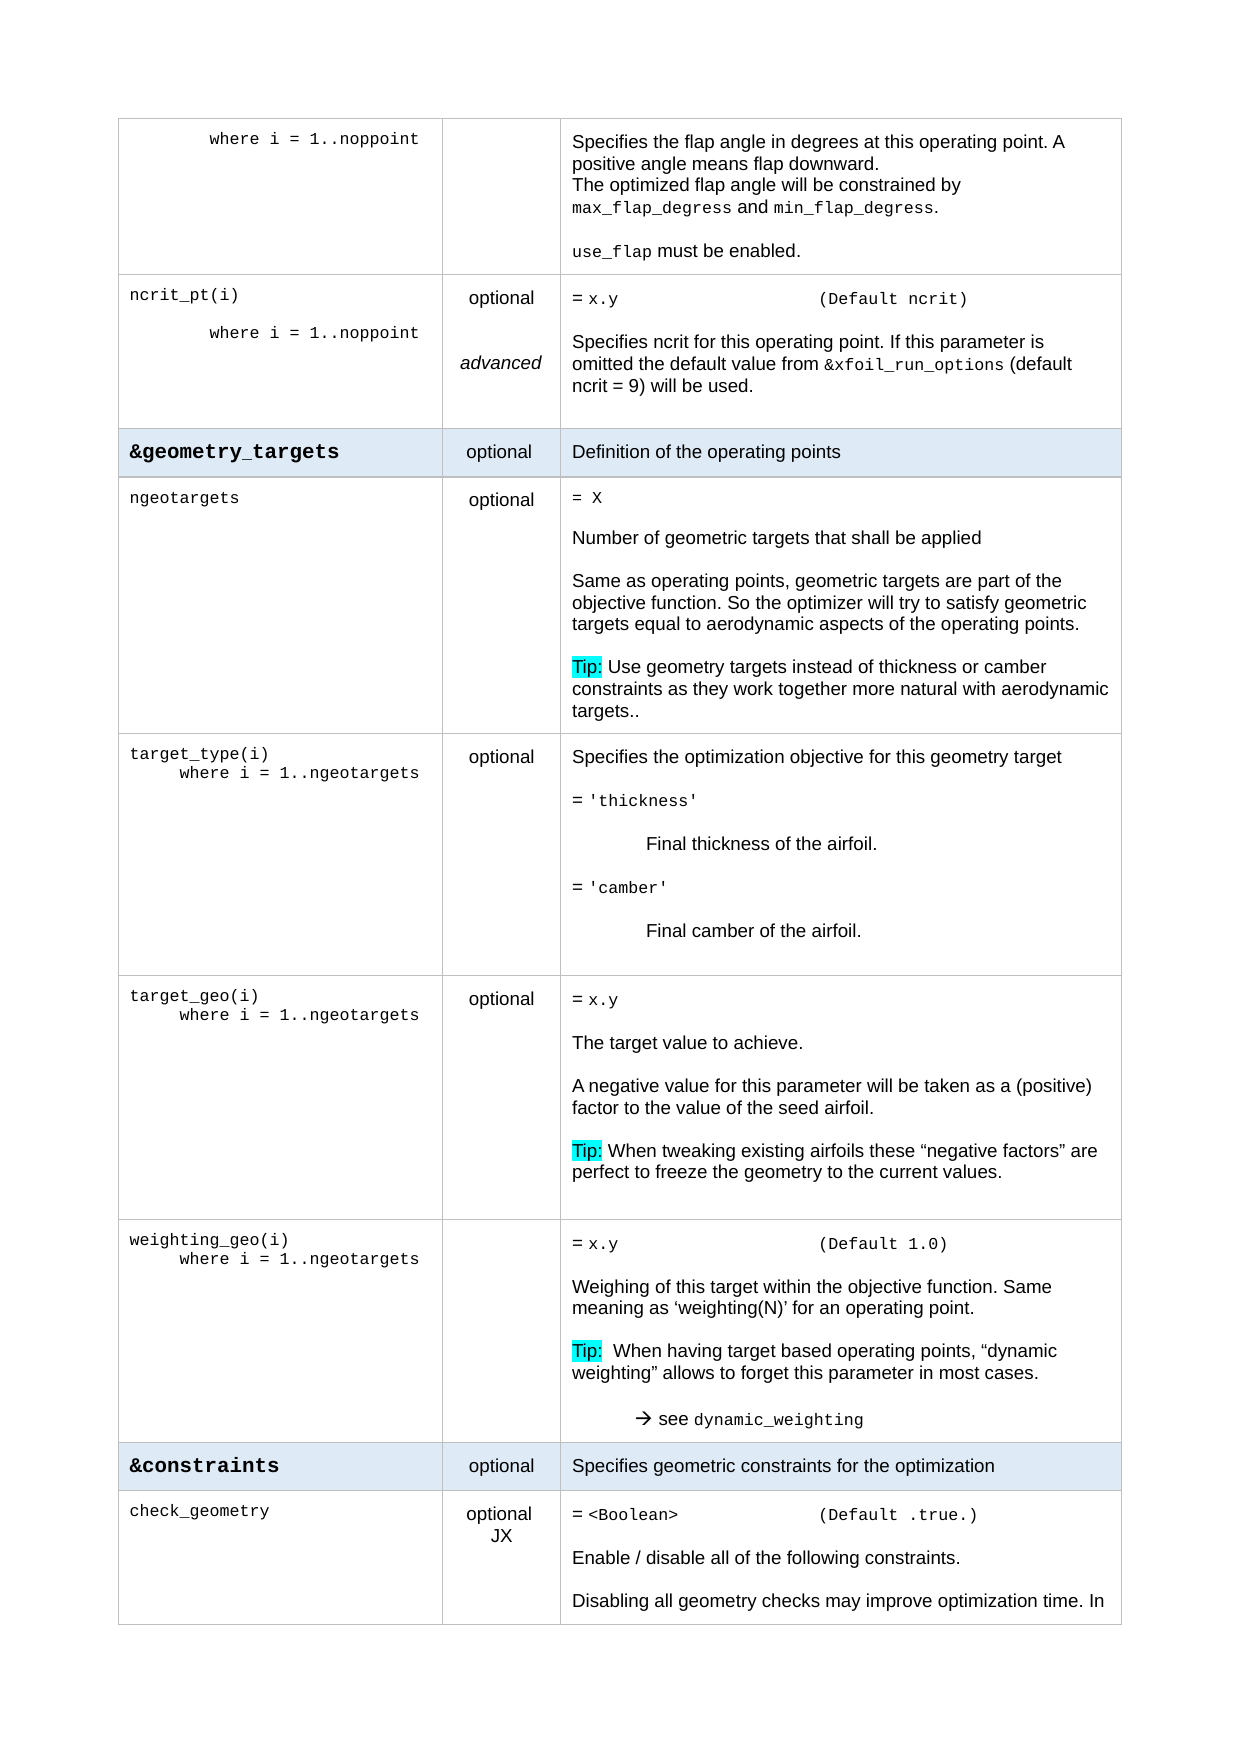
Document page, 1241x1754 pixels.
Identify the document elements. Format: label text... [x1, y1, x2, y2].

table_cell target_type(i) where i = 1..ngeotargets [119, 734, 442, 975]
table_cell optional advanced [443, 275, 560, 428]
table_cell &constraints [119, 1443, 442, 1490]
table_cell Specifies geometric constraints for the optimization [561, 1443, 1121, 1490]
table_cell &geometry_targets [119, 429, 442, 476]
table_cell target_geo(i) where i = 1..ngeotargets [119, 976, 442, 1219]
table_cell = X Number of geometric targets that shall be applied Same as operating points, geometric targets are part of the objective function. So the optimizer will try to satisfy geometric targets equal to aerodynamic aspects of the operating points. Tip: Use geometry targets instead of thickness or camber constraints as they work together more natural with aerodynamic targets.. [561, 478, 1121, 733]
table_cell weighting_geo(i) where i = 1..ngeotargets [119, 1220, 442, 1442]
table_cell where i = 1..noppoint [119, 119, 442, 274]
table_cell optional JX [443, 1491, 560, 1623]
table_cell ngeotargets [119, 478, 442, 733]
table_cell optional [443, 478, 560, 733]
table_cell [443, 1220, 560, 1442]
table_cell = <Boolean> (Default .true.) Enable / disable all of the following constraints. Disabling all geometry checks may improve optimization time. In [561, 1491, 1121, 1623]
table_cell Specifies the flap angle in degrees at this operating point. A positive angle means flap downward. The optimized flap angle will be constrained by max_flap_degress and min_flap_degress. use_flap must be enabled. [561, 119, 1121, 274]
table_cell = x.y (Default 1.0) Weighing of this target within the objective function. Same meaning as ‘weighting(N)’ for an operating point. Tip: When having target based operating points, “dynamic weighting” allows to forget this parameter in most cases.  see dynamic_weighting [561, 1220, 1121, 1442]
table_cell = x.y (Default ncrit) Specifies ncrit for this operating point. If this parameter is omitted the default value from &xfoil_run_options (default ncrit = 9) will be used. [561, 275, 1121, 428]
table_cell [443, 119, 560, 274]
table_cell = x.y The target value to achieve. A negative value for this parameter will be taken as a (positive) factor to the value of the seed airfoil. Tip: When tweaking existing airfoils these “negative factors” are perfect to freeze the geometry to the current values. [561, 976, 1121, 1219]
table_cell Definition of the operating points [561, 429, 1121, 476]
table_cell check_geometry [119, 1491, 442, 1623]
table_cell optional [443, 429, 560, 476]
table_cell Specifies the optimization objective for this geometry target = 'thickness' Final thickness of the airfoil. = 'camber' Final camber of the airfoil. [561, 734, 1121, 975]
table_cell optional [443, 976, 560, 1219]
table_cell optional [443, 734, 560, 975]
table_cell ncrit_pt(i) where i = 1..noppoint [119, 275, 442, 428]
table_cell optional [443, 1443, 560, 1490]
